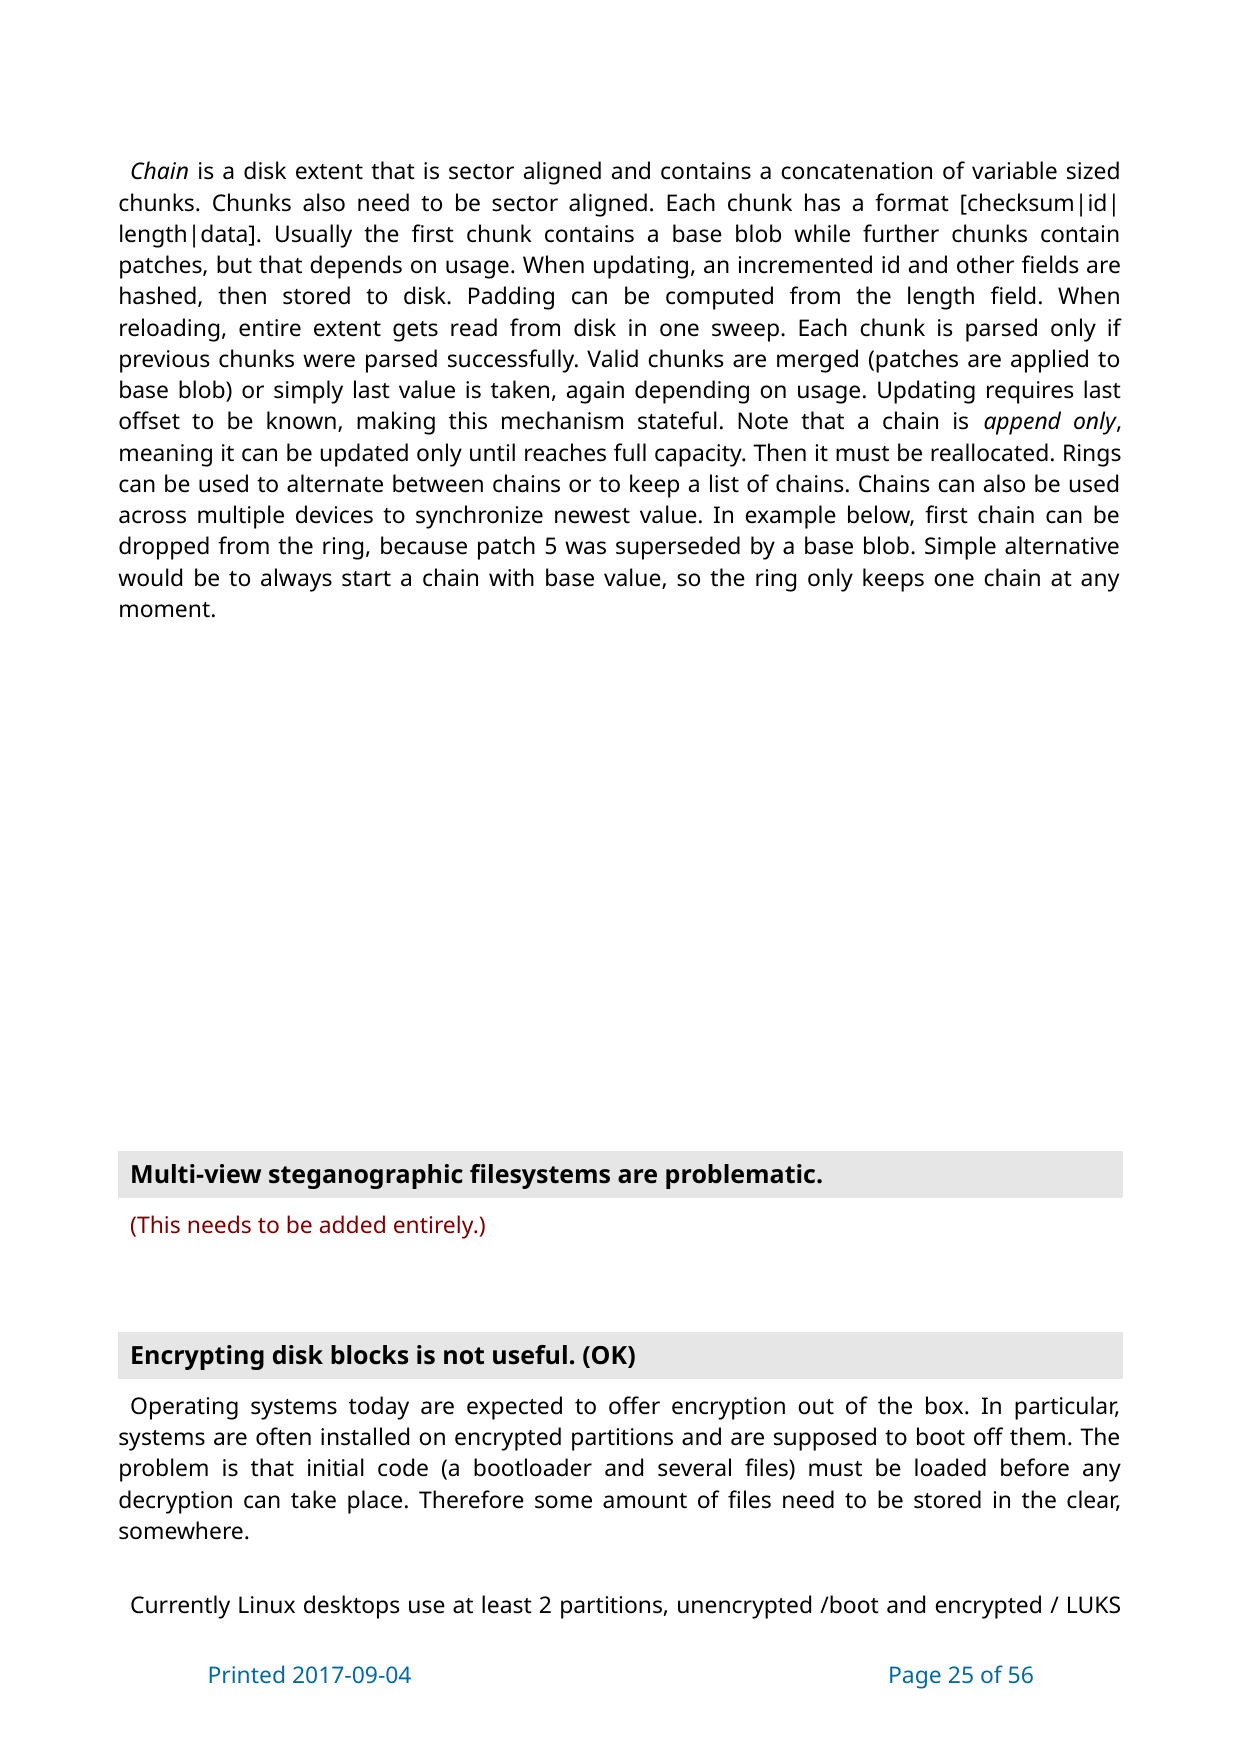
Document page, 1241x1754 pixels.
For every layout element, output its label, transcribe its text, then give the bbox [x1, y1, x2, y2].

subtitle Encrypting disk blocks is not useful. (OK) [119, 1333, 1122, 1378]
text Operating systems today are expected to offer encryption out of the box. In particular, systems are often installed on encrypted partitions and are supposed to boot off them. The problem is that initial code (a bootloader and several files) must be loaded before any decryption can take place. Therefore some amount of files need to be stored in the clear, somewhere. [118, 1390, 1122, 1546]
text (This needs to be added entirely.) [118, 1209, 1122, 1240]
text Currently Linux desktops use at least 2 partitions, unencrypted /boot and encrypted / LUKS [118, 1589, 1122, 1621]
text Chain is a disk extent that is sector aligned and contains a concatenation of variable sized chunks. Chunks also need to be sector aligned. Each chunk has a format [checksum|id|length|data]. Usually the first chunk contains a base blob while further chunks contain patches, but that depends on usage. When updating, an incremented id and other fields are hashed, then stored to disk. Padding can be computed from the length field. When reloading, entire extent gets read from disk in one sweep. Each chunk is parsed only if previous chunks were parsed successfully. Valid chunks are merged (patches are applied to base blob) or simply last value is taken, again depending on usage. Updating requires last offset to be known, making this mechanism stateful. Note that a chain is append only, meaning it can be updated only until reaches full capacity. Then it must be reallocated. Rings can be used to alternate between chains or to keep a list of chains. Chains can also be used across multiple devices to synchronize newest value. In example below, first chain can be dropped from the ring, because patch 5 was superseded by a base blob. Simple alternative would be to always start a chain with base value, so the ring only keeps one chain at any moment. [118, 155, 1122, 624]
subtitle Multi-view steganographic filesystems are problematic. [119, 1152, 1122, 1197]
